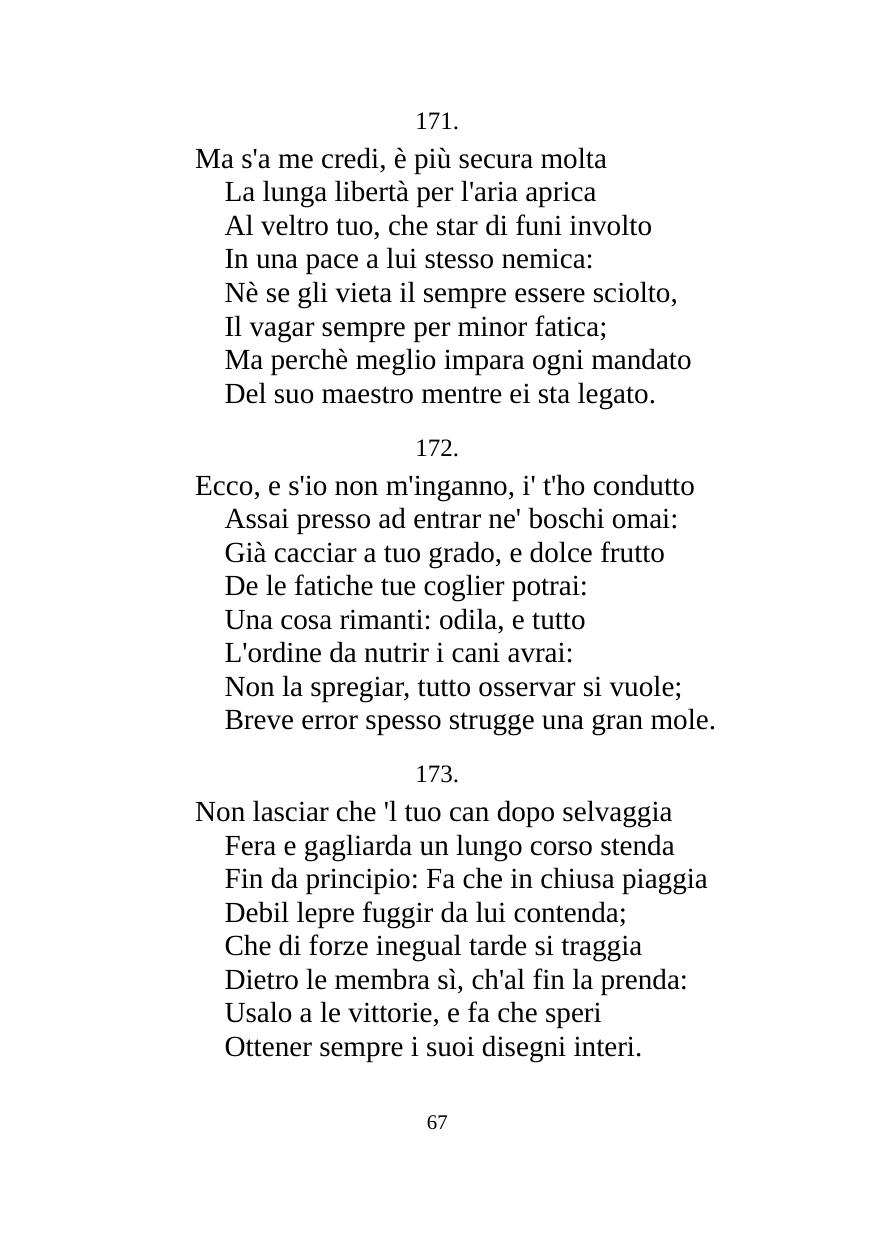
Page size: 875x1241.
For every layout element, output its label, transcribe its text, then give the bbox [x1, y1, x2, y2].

text Ecco, e s'io non m'inganno, i' t'ho condutto [195, 468, 768, 501]
text Fin da principio: Fa che in chiusa piaggia [224, 861, 768, 895]
text L'ordine da nutrir i cani avrai: [224, 635, 768, 669]
text 173. [106, 759, 768, 788]
text Ottener sempre i suoi disegni interi. [224, 1029, 768, 1063]
text Usalo a le vittorie, e fa che speri [224, 996, 768, 1029]
text Del suo maestro mentre ei sta legato. [224, 376, 768, 409]
text Debil lepre fuggir da lui contenda; [224, 895, 768, 928]
text Nè se gli vieta il sempre essere sciolto, [224, 275, 768, 309]
text Ma s'a me credi, è più secura molta [195, 141, 768, 174]
text Già cacciar a tuo grado, e dolce frutto [224, 535, 768, 568]
text Breve error spesso strugge una gran mole. [224, 702, 768, 736]
text Ma perchè meglio impara ogni mandato [224, 342, 768, 376]
text Assai presso ad entrar ne' boschi omai: [224, 501, 768, 535]
text La lunga libertà per l'aria aprica [224, 174, 768, 208]
text Dietro le membra sì, ch'al fin la prenda: [224, 962, 768, 996]
text In una pace a lui stesso nemica: [224, 242, 768, 275]
text De le fatiche tue coglier potrai: [224, 568, 768, 602]
text Che di forze inegual tarde si traggia [224, 928, 768, 962]
text Al veltro tuo, che star di funi involto [224, 208, 768, 242]
text Una cosa rimanti: odila, e tutto [224, 602, 768, 635]
text Fera e gagliarda un lungo corso stenda [224, 828, 768, 861]
text 172. [106, 433, 768, 462]
text Il vagar sempre per minor fatica; [224, 309, 768, 342]
text Non lasciar che 'l tuo can dopo selvaggia [195, 794, 768, 828]
text Non la spregiar, tutto osservar si vuole; [224, 669, 768, 702]
text 171. [106, 106, 768, 135]
